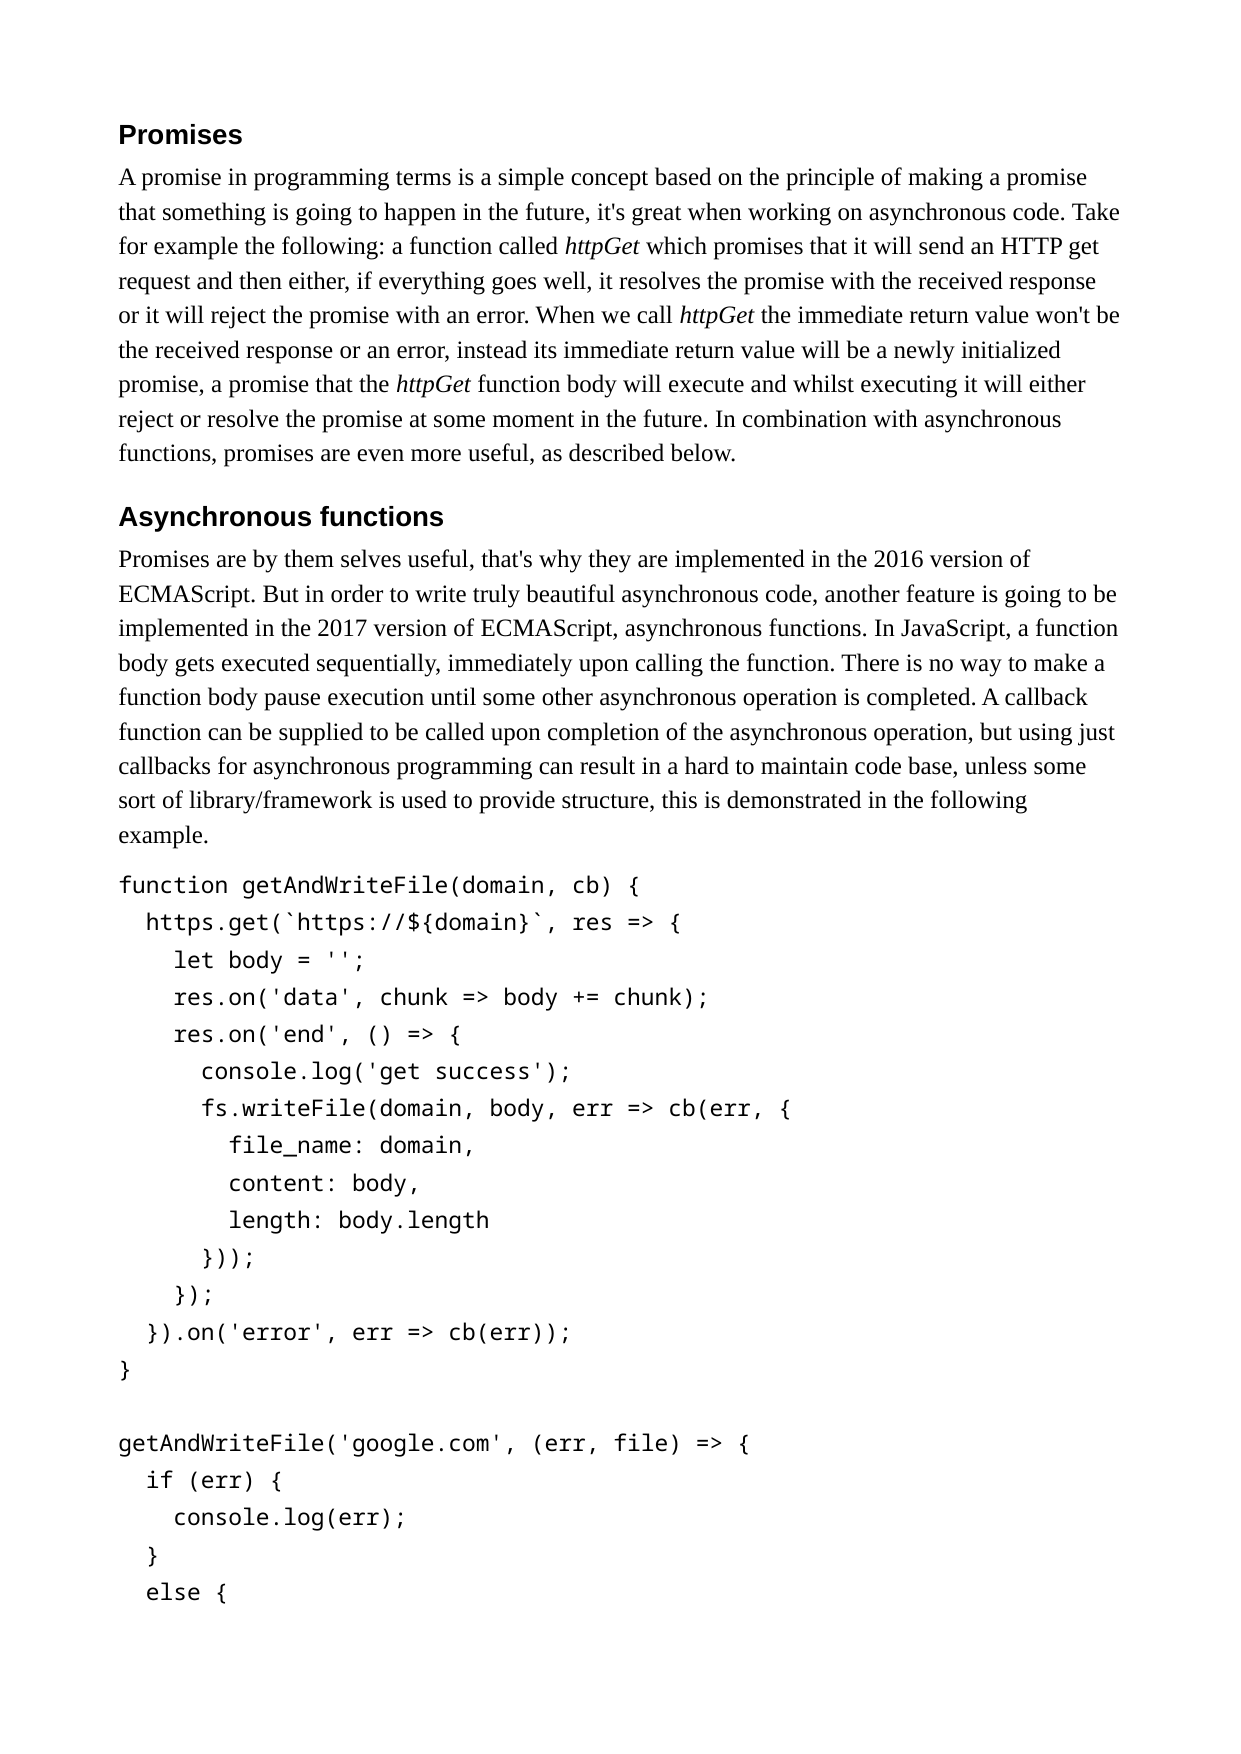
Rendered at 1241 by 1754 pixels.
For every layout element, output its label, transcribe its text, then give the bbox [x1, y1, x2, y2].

text })); [118, 1241, 1122, 1272]
text if (err) { [118, 1464, 1122, 1495]
subtitle Promises [118, 118, 1122, 150]
text } [118, 1353, 1122, 1384]
text else { [118, 1576, 1122, 1607]
text } [118, 1538, 1122, 1570]
text }).on('error', err => cb(err)); [118, 1315, 1122, 1347]
text length: body.length [118, 1204, 1122, 1235]
text console.log(err); [118, 1501, 1122, 1533]
text console.log('get success'); [118, 1055, 1122, 1086]
text https.get(`https://${domain}`, res => { [118, 906, 1122, 938]
text content: body, [118, 1167, 1122, 1198]
text file_name: domain, [118, 1129, 1122, 1161]
text A promise in programming terms is a simple concept based on the principle of making a promise that something is going to happen in the future, it's great when working on asynchronous code. Take for example the following: a function called httpGet which promises that it will send an HTTP get request and then either, if everything goes well, it resolves the promise with the received response or it will reject the promise with an error. When we call httpGet the immediate return value won't be the received response or an error, instead its immediate return value will be a newly initialized promise, a promise that the httpGet function body will execute and whilst executing it will either reject or resolve the promise at some moment in the future. In combination with asynchronous functions, promises are even more useful, as described below. [118, 162, 1122, 467]
text let body = ''; [118, 943, 1122, 975]
text res.on('data', chunk => body += chunk); [118, 981, 1122, 1012]
text Promises are by them selves useful, that's why they are implemented in the 2016 version of ECMAScript. But in order to write truly beautiful asynchronous code, another feature is going to be implemented in the 2017 version of ECMAScript, asynchronous functions. In JavaScript, a function body gets executed sequentially, immediately upon calling the function. There is no way to make a function body pause execution until some other asynchronous operation is completed. A callback function can be supplied to be called upon completion of the asynchronous operation, but using just callbacks for asynchronous programming can result in a hard to maintain code base, unless some sort of library/framework is used to provide structure, this is demonstrated in the following example. [118, 544, 1122, 849]
text getAndWriteFile('google.com', (err, file) => { [118, 1427, 1122, 1458]
text res.on('end', () => { [118, 1018, 1122, 1049]
text function getAndWriteFile(domain, cb) { [118, 869, 1122, 900]
text }); [118, 1278, 1122, 1309]
text fs.writeFile(domain, body, err => cb(err, { [118, 1092, 1122, 1123]
subtitle Asynchronous functions [118, 500, 1122, 532]
